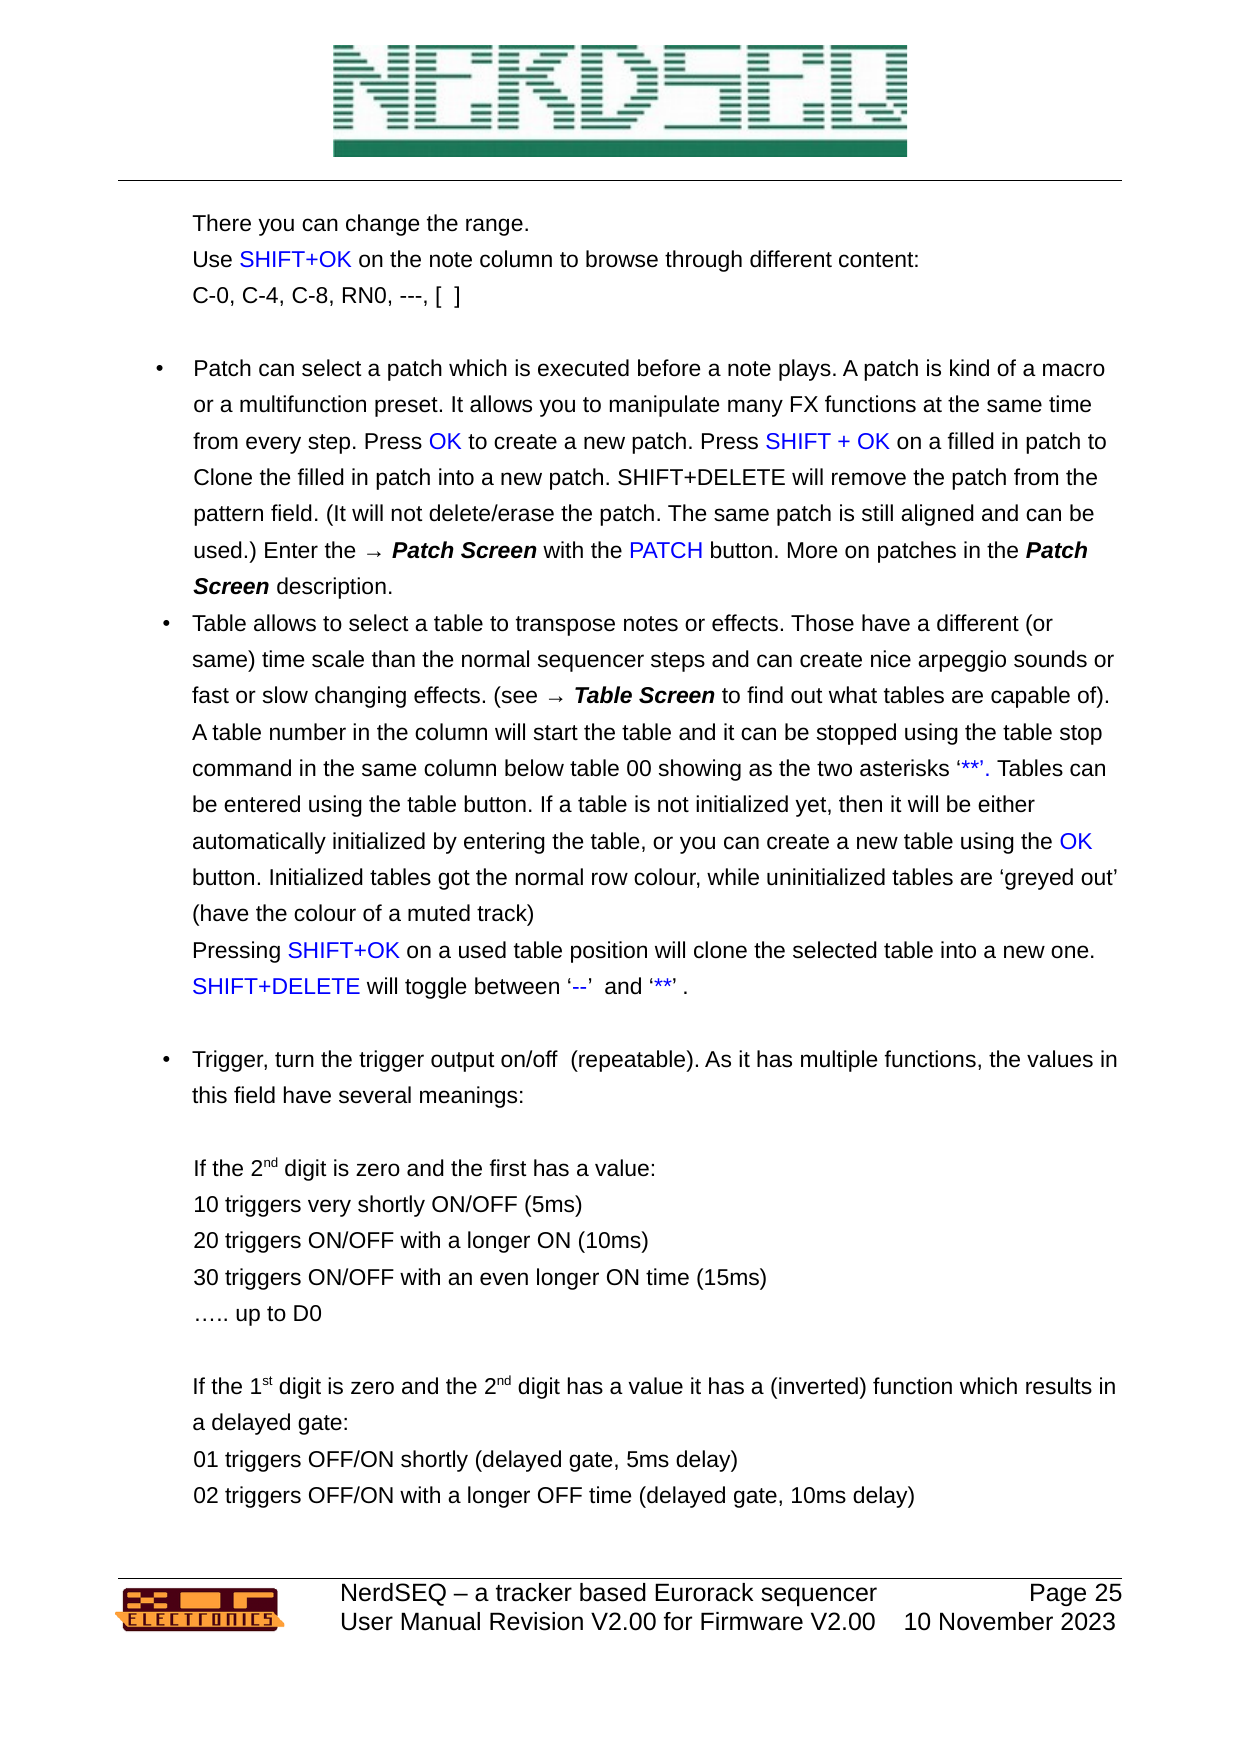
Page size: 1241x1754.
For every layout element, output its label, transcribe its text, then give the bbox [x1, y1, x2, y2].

list Pressing SHIFT+OK on a used table position will clone the selected table into a new one. [162, 937, 1122, 963]
list SHIFT+DELETE will toggle between ‘--’ and ‘**’ . [162, 973, 1122, 999]
text If the 2nd digit is zero and the first has a value: [118, 1155, 1122, 1181]
text 01 triggers OFF/ON shortly (delayed gate, 5ms delay) [118, 1446, 1122, 1472]
picture [333, 45, 908, 157]
list Trigger, turn the trigger output on/off (repeatable). As it has multiple functions, the values in this field have several meanings: [162, 1046, 1122, 1108]
text If the 1st digit is zero and the 2nd digit has a value it has a (inverted) function which results in a delayed gate: [192, 1373, 1122, 1436]
list A table number in the column will start the table and it can be stopped using the table stop command in the same column below table 00 showing as the two asterisks ‘**’. Tables can be entered using the table button. If a table is not initialized yet, then it will be either automatically initialized by entering the table, or you can create a new table using the OK button. Initialized tables got the normal row colour, while uninitialized tables are ‘greyed out’ (have the colour of a muted track) [162, 718, 1122, 927]
text 02 triggers OFF/ON with a longer OFF time (delayed gate, 10ms delay) [118, 1482, 1122, 1508]
picture [115, 1584, 285, 1634]
list Patch can select a patch which is executed before a note plays. A patch is kind of a macro or a multifunction preset. It allows you to manipulate many FX functions at the same time from every step. Press OK to create a new patch. Press SHIFT + OK on a filled in patch to Clone the filled in patch into a new patch. SHIFT+DELETE will remove the patch from the pattern field. (It will not delete/erase the patch. The same patch is still aligned and can be used.) Enter the → Patch Screen with the PATCH button. More on patches in the Patch Screen description. [156, 355, 1122, 599]
text 30 triggers ON/OFF with an even longer ON time (15ms) [118, 1264, 1122, 1290]
text ….. up to D0 [118, 1300, 1122, 1327]
text 10 triggers very shortly ON/OFF (5ms) [118, 1191, 1122, 1217]
text C-0, C-4, C-8, RN0, ---, [ ] [192, 282, 1122, 345]
text There you can change the range. Use SHIFT+OK on the note column to browse through different content: [192, 209, 1122, 272]
list Table allows to select a table to transpose notes or effects. Those have a different (or same) time scale than the normal sequencer steps and can create nice arpeggio sounds or fast or slow changing effects. (see → Table Screen to find out what tables are capable of). [162, 609, 1122, 708]
text 20 triggers ON/OFF with a longer ON (10ms) [118, 1227, 1122, 1254]
